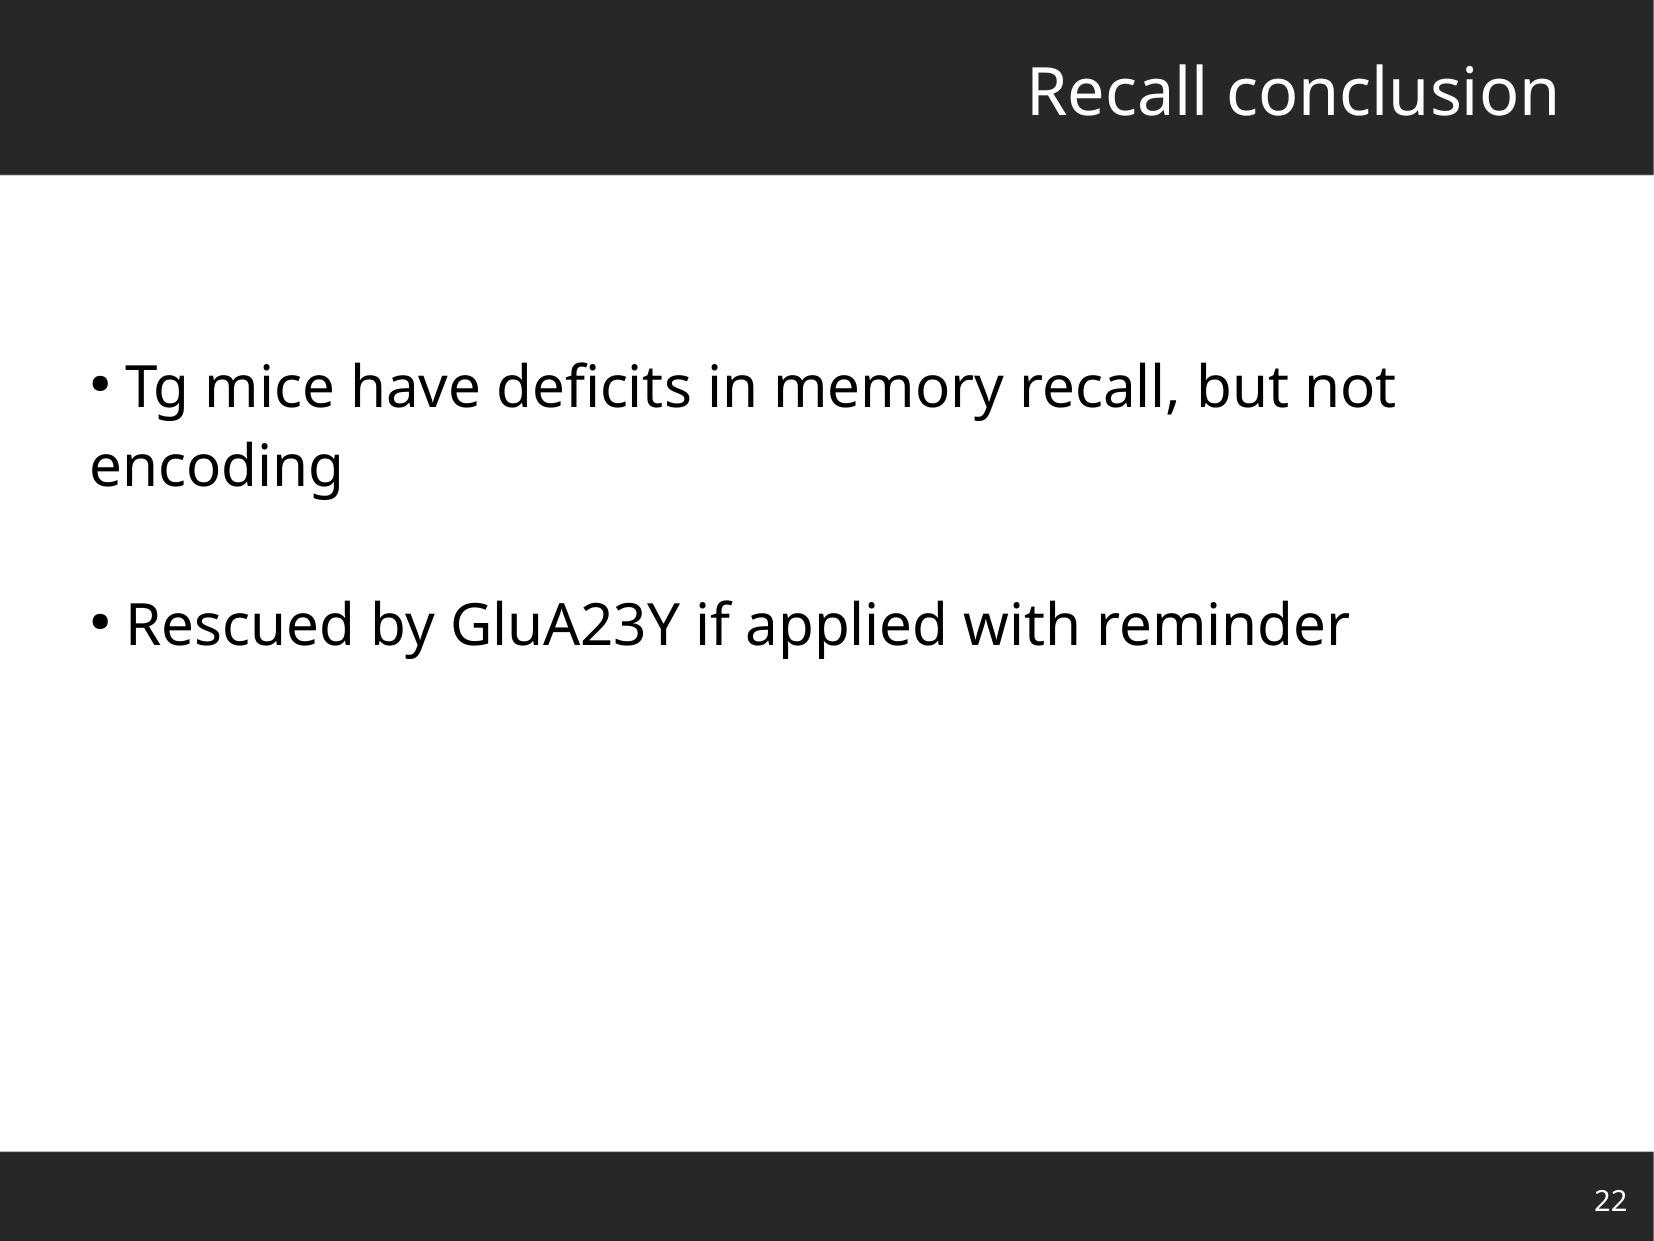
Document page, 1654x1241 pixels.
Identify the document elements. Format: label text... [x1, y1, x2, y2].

text_box Recall conclusion [88, 36, 1577, 134]
text_box Tg mice have deficits in memory recall, but not encoding Rescued by GluA23Y if applied with reminder [75, 258, 1651, 1241]
picture [0, 0, 1654, 1241]
